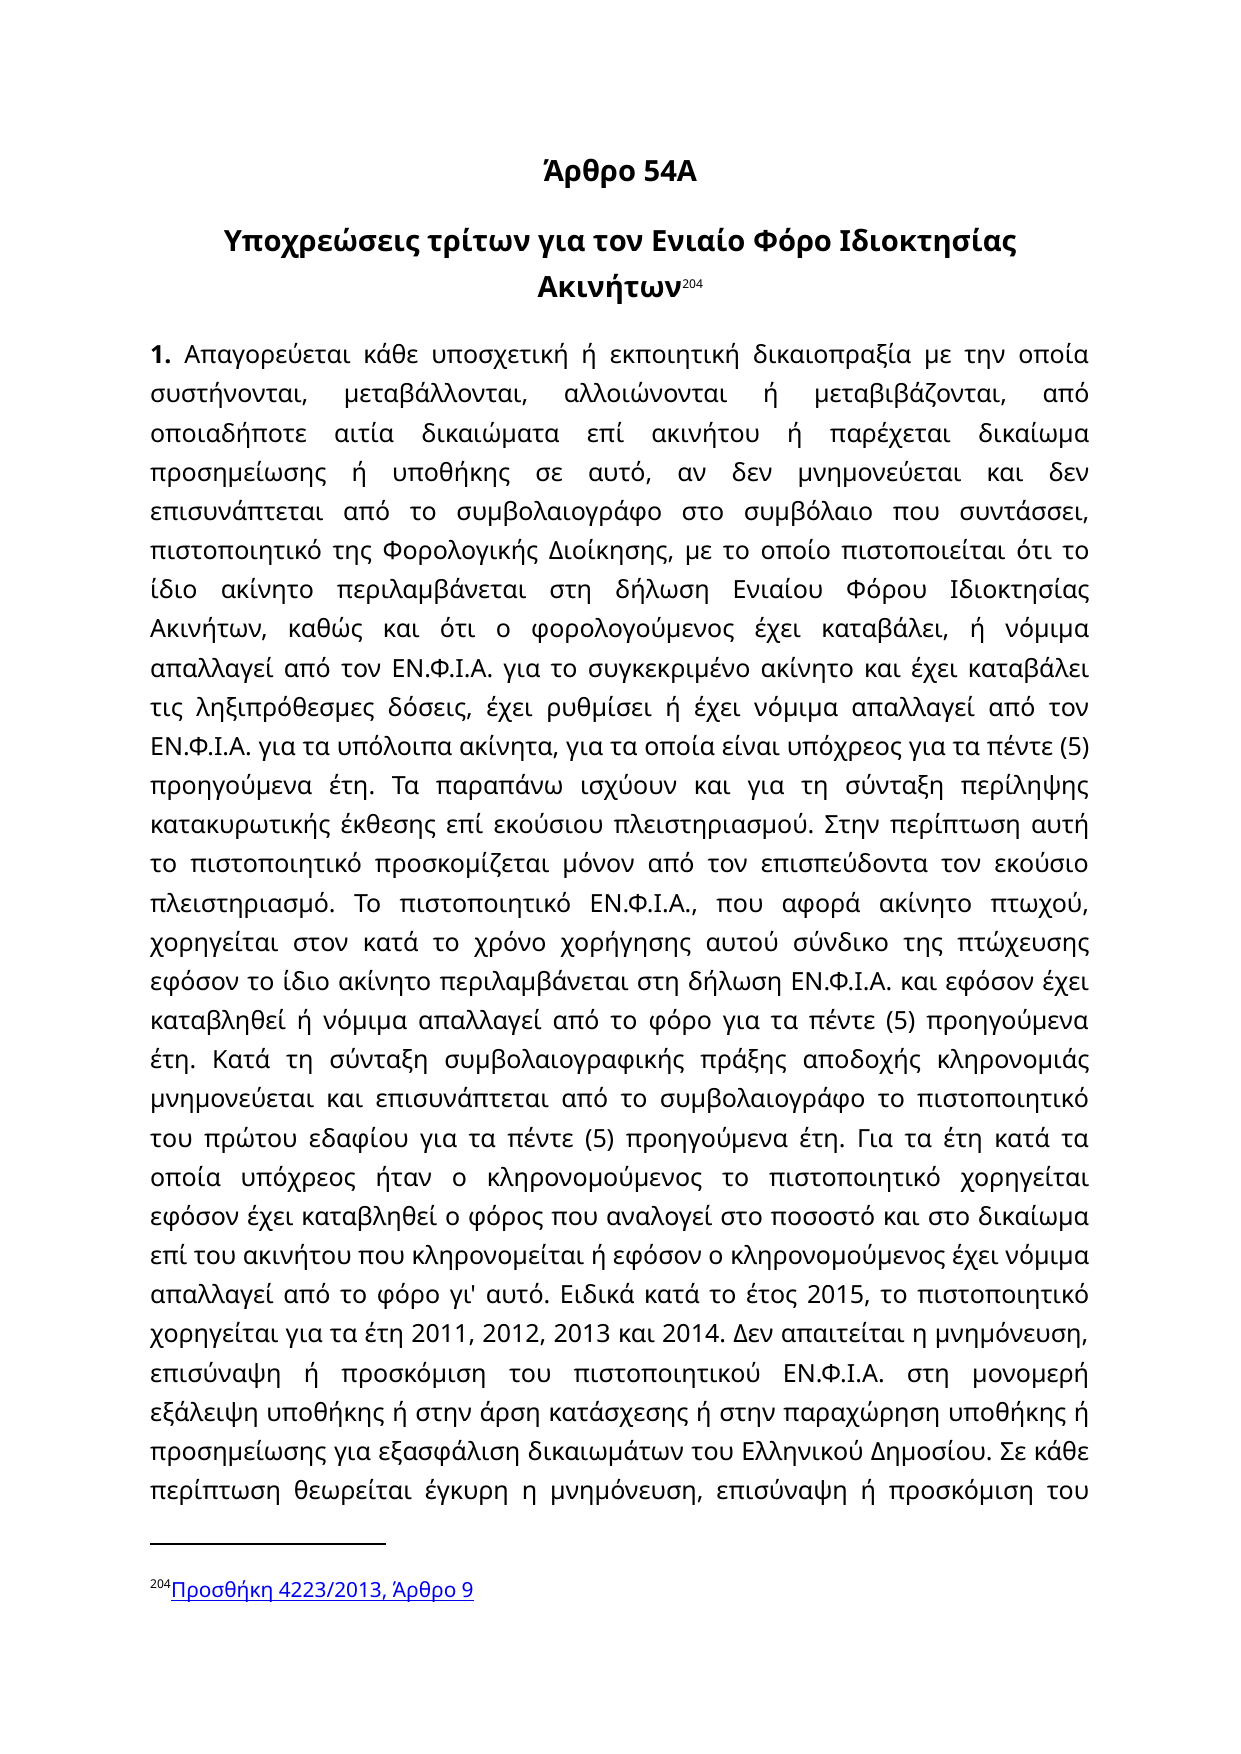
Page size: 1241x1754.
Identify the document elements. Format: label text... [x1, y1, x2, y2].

subtitle Άρθρο 54Α [150, 150, 1090, 190]
text Προσθήκη 4223/2013, Άρθρο 9 [150, 1576, 1090, 1604]
subtitle Υποχρεώσεις τρίτων για τον Ενιαίο Φόρο Ιδιοκτησίας Ακινήτων [150, 221, 1090, 306]
text 1. Απαγορεύεται κάθε υποσχετική ή εκποιητική δικαιοπραξία με την οποία συστήνονται, μεταβάλλονται, αλλοιώνονται ή μεταβιβάζονται, από οποιαδήποτε αιτία δικαιώματα επί ακινήτου ή παρέχεται δικαίωμα προσημείωσης ή υποθήκης σε αυτό, αν δεν μνημονεύεται και δεν επισυνάπτεται από το συμβολαιογράφο στο συμβόλαιο που συντάσσει, πιστοποιητικό της Φορολογικής Διοίκησης, με το οποίο πιστοποιείται ότι το ίδιο ακίνητο περιλαμβάνεται στη δήλωση Ενιαίου Φόρου Ιδιοκτησίας Ακινήτων, καθώς και ότι ο φορολογούμενος έχει καταβάλει, ή νόμιμα απαλλαγεί από τον ΕΝ.Φ.Ι.Α. για το συγκεκριμένο ακίνητο και έχει καταβάλει τις ληξιπρόθεσμες δόσεις, έχει ρυθμίσει ή έχει νόμιμα απαλλαγεί από τον ΕΝ.Φ.Ι.Α. για τα υπόλοιπα ακίνητα, για τα οποία είναι υπόχρεος για τα πέντε (5) προηγούμενα έτη. Τα παραπάνω ισχύουν και για τη σύνταξη περίληψης κατακυρωτικής έκθεσης επί εκούσιου πλειστηριασμού. Στην περίπτωση αυτή το πιστοποιητικό προσκομίζεται μόνον από τον επισπεύδοντα τον εκούσιο πλειστηριασμό. Το πιστοποιητικό ΕΝ.Φ.Ι.Α., που αφορά ακίνητο πτωχού, χορηγείται στον κατά το χρόνο χορήγησης αυτού σύνδικο της πτώχευσης εφόσον το ίδιο ακίνητο περιλαμβάνεται στη δήλωση ΕΝ.Φ.Ι.Α. και εφόσον έχει καταβληθεί ή νόμιμα απαλλαγεί από το φόρο για τα πέντε (5) προηγούμενα έτη. Κατά τη σύνταξη συμβολαιογραφικής πράξης αποδοχής κληρονομιάς μνημονεύεται και επισυνάπτεται από το συμβολαιογράφο το πιστοποιητικό του πρώτου εδαφίου για τα πέντε (5) προηγούμενα έτη. Για τα έτη κατά τα οποία υπόχρεος ήταν ο κληρονομούμενος το πιστοποιητικό χορηγείται εφόσον έχει καταβληθεί ο φόρος που αναλογεί στο ποσοστό και στο δικαίωμα επί του ακινήτου που κληρονομείται ή εφόσον ο κληρονομούμενος έχει νόμιμα απαλλαγεί από το φόρο γι' αυτό. Ειδικά κατά το έτος 2015, το πιστοποιητικό χορηγείται για τα έτη 2011, 2012, 2013 και 2014. Δεν απαιτείται η μνημόνευση, επισύναψη ή προσκόμιση του πιστοποιητικού ΕΝ.Φ.Ι.Α. στη μονομερή εξάλειψη υποθήκης ή στην άρση κατάσχεσης ή στην παραχώρηση υποθήκης ή προσημείωσης για εξασφάλιση δικαιωμάτων του Ελληνικού Δημοσίου. Σε κάθε περίπτωση θεωρείται έγκυρη η μνημόνευση, επισύναψη ή προσκόμιση του [150, 337, 1090, 1507]
